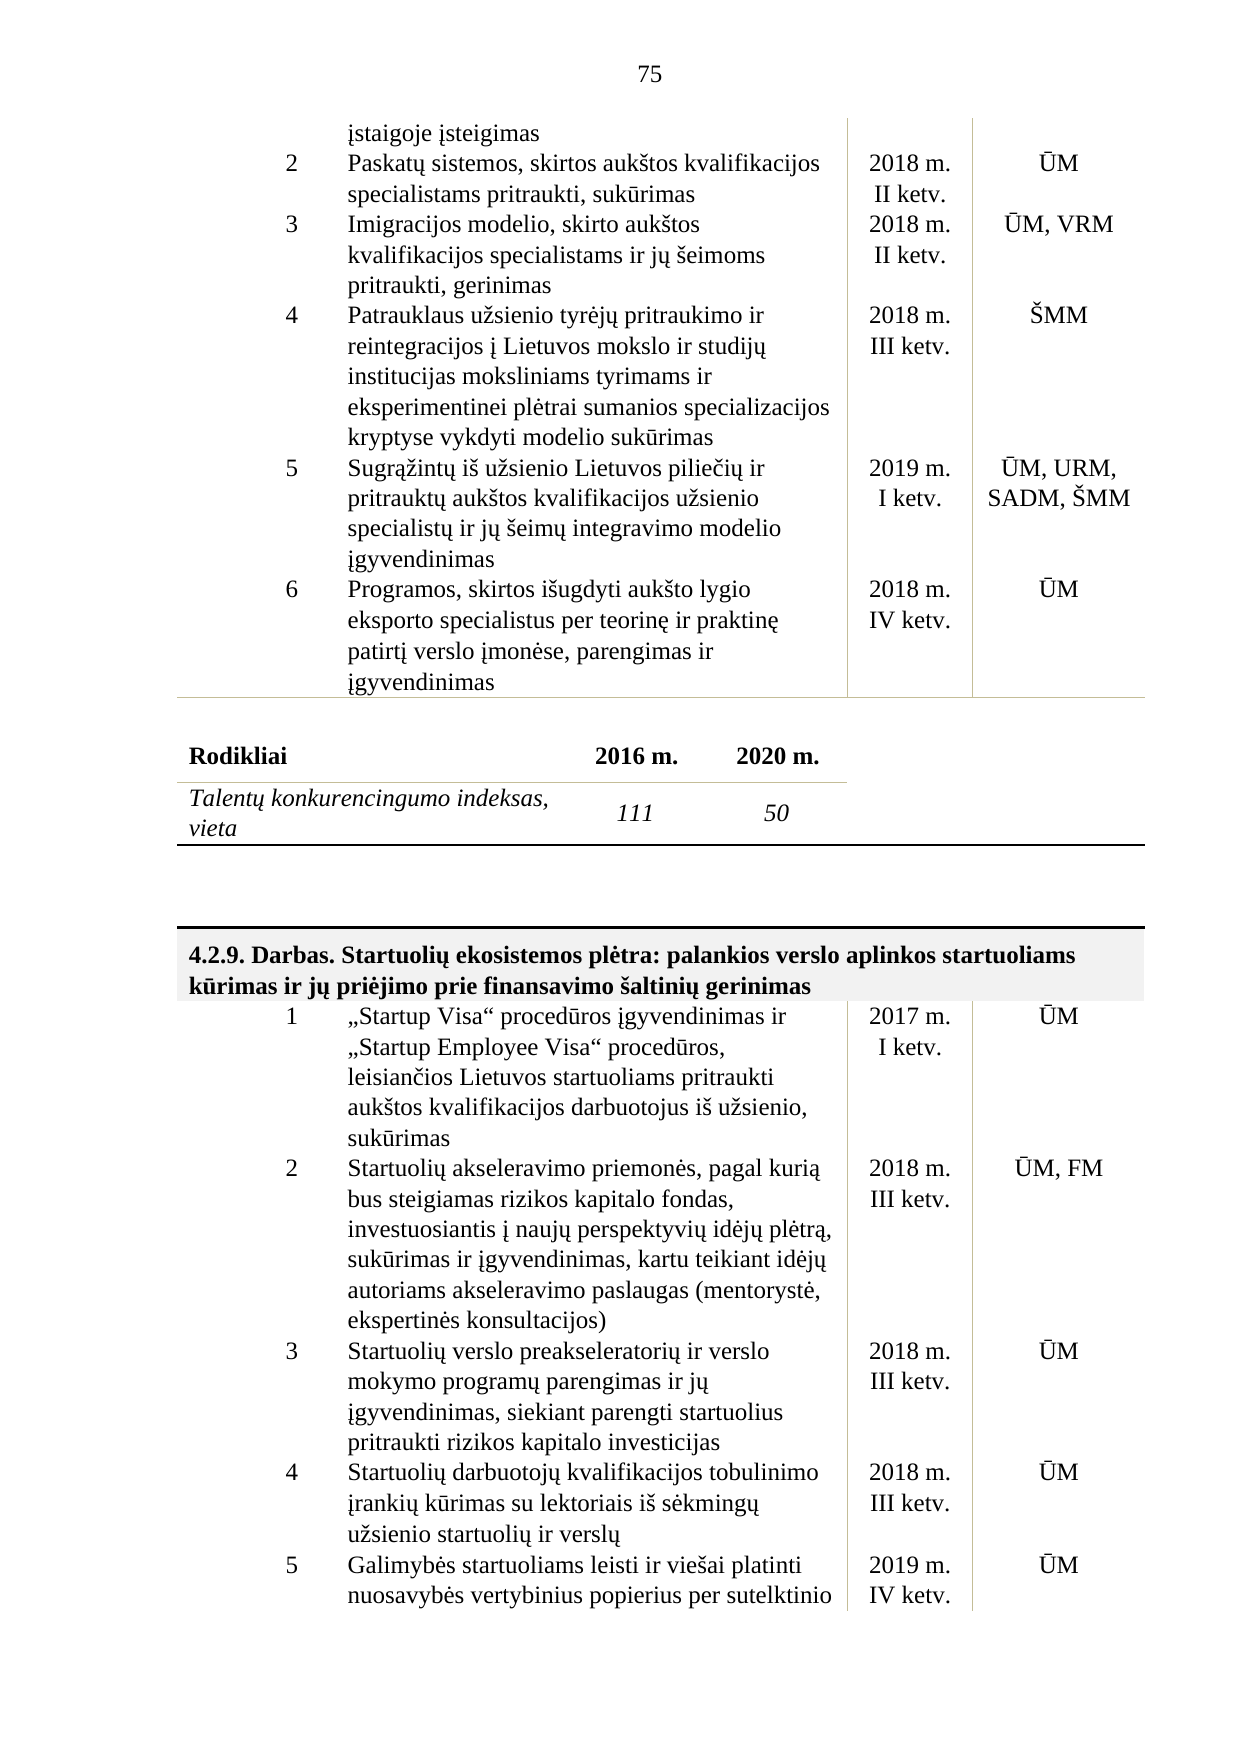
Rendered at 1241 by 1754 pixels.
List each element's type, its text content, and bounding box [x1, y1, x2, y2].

table_cell ŪM, VRM [973, 209, 1144, 301]
table_cell ŪM [973, 1550, 1144, 1611]
table_cell 2018 m. III ketv. [848, 1153, 972, 1336]
table_cell [247, 698, 336, 730]
table_cell [177, 574, 247, 697]
table_cell 50 [708, 783, 847, 844]
table_cell [847, 730, 973, 782]
table_cell Galimybės startuoliams leisti ir viešai platinti nuosavybės vertybinius popierius per sutelktinio [336, 1550, 847, 1611]
table_cell [177, 149, 247, 209]
table_cell [708, 846, 847, 896]
table_cell [973, 118, 1144, 148]
table_cell [177, 1336, 247, 1457]
table_cell [847, 782, 973, 844]
table_cell 2019 m. I ketv. [848, 453, 972, 574]
table_cell Programos, skirtos išugdyti aukšto lygio eksporto specialistus per teorinę ir praktinę patirtį verslo įmonėse, parengimas ir įgyvendinimas [336, 574, 847, 697]
table_cell Startuolių akseleravimo priemonės, pagal kurią bus steigiamas rizikos kapitalo fondas, investuosiantis į naujų perspektyvių idėjų plėtrą, sukūrimas ir įgyvendinimas, kartu teikiant idėjų autoriams akseleravimo paslaugas (mentorystė, ekspertinės konsultacijos) [336, 1153, 847, 1336]
table_cell [565, 896, 708, 926]
table_cell 5 [247, 453, 336, 574]
table_cell ŠMM [973, 301, 1144, 453]
table_cell 2018 m. II ketv. [848, 209, 972, 301]
table_cell [177, 846, 564, 896]
table_cell [973, 896, 1144, 926]
table_cell 5 [247, 1550, 336, 1611]
table_cell [848, 118, 972, 148]
table_cell Sugrąžintų iš užsienio Lietuvos piliečių ir pritrauktų aukštos kvalifikacijos užsienio specialistų ir jų šeimų integravimo modelio įgyvendinimas [336, 453, 847, 574]
table_cell [177, 453, 247, 574]
table_cell ŪM [973, 149, 1144, 209]
table_cell 111 [565, 783, 708, 844]
table_cell [847, 846, 973, 896]
table_cell 2016 m. [565, 730, 708, 782]
table_cell [177, 301, 247, 453]
table_cell ŪM [973, 1336, 1144, 1457]
table_cell [336, 896, 527, 926]
table_cell 2020 m. [708, 730, 847, 782]
table_cell 3 [247, 1336, 336, 1457]
table_cell [847, 698, 973, 730]
table_cell 2019 m. IV ketv. [848, 1550, 972, 1611]
table_cell 6 [247, 574, 336, 697]
table_cell [527, 896, 564, 926]
table_cell [177, 698, 247, 730]
table_cell [708, 698, 847, 730]
table_cell 2018 m. III ketv. [848, 301, 972, 453]
table_cell Talentų konkurencingumo indeksas, vieta [177, 783, 564, 844]
table_cell [177, 118, 247, 148]
table_cell [177, 896, 247, 926]
table_cell [708, 896, 847, 926]
table_cell [973, 846, 1144, 896]
table_cell [177, 1001, 247, 1153]
table_cell [247, 896, 336, 926]
table_cell [973, 730, 1144, 782]
table_cell [336, 698, 527, 730]
table_cell [973, 698, 1144, 730]
table_cell 4 [247, 1458, 336, 1550]
table_cell [847, 896, 973, 926]
table_cell Imigracijos modelio, skirto aukštos kvalifikacijos specialistams ir jų šeimoms pritraukti, gerinimas [336, 209, 847, 301]
table_cell 1 [247, 1001, 336, 1153]
table_cell [565, 698, 708, 730]
table_cell ŪM [973, 574, 1144, 697]
table_cell 2017 m. I ketv. [848, 1001, 972, 1153]
table_cell [177, 209, 247, 301]
table_cell Patrauklaus užsienio tyrėjų pritraukimo ir reintegracijos į Lietuvos mokslo ir studijų institucijas moksliniams tyrimams ir eksperimentinei plėtrai sumanios specializacijos kryptyse vykdyti modelio sukūrimas [336, 301, 847, 453]
table_cell [177, 1550, 247, 1611]
table_cell įstaigoje įsteigimas [336, 118, 847, 148]
table_cell [527, 698, 564, 730]
table_cell [177, 1153, 247, 1336]
table_cell 3 [247, 209, 336, 301]
table_cell [247, 118, 336, 148]
table_cell 2 [247, 1153, 336, 1336]
table_cell 2018 m. III ketv. [848, 1458, 972, 1550]
table_cell 4.2.9. Darbas. Startuolių ekosistemos plėtra: palankios verslo aplinkos startuoliams kūrimas ir jų priėjimo prie finansavimo šaltinių gerinimas [177, 929, 1144, 1001]
table_cell [973, 782, 1144, 844]
table_cell Paskatų sistemos, skirtos aukštos kvalifikacijos specialistams pritraukti, sukūrimas [336, 149, 847, 209]
table_cell 2018 m. II ketv. [848, 149, 972, 209]
table_cell 4 [247, 301, 336, 453]
table_cell 2 [247, 149, 336, 209]
table_cell Rodikliai [177, 730, 336, 782]
table_cell [565, 846, 708, 896]
table_cell Startuolių verslo preakseleratorių ir verslo mokymo programų parengimas ir jų įgyvendinimas, siekiant parengti startuolius pritraukti rizikos kapitalo investicijas [336, 1336, 847, 1457]
table_cell ŪM [973, 1458, 1144, 1550]
table_cell „Startup Visa“ procedūros įgyvendinimas ir „Startup Employee Visa“ procedūros, leisiančios Lietuvos startuoliams pritraukti aukštos kvalifikacijos darbuotojus iš užsienio, sukūrimas [336, 1001, 847, 1153]
table_cell 2018 m. IV ketv. [848, 574, 972, 697]
table_cell [527, 730, 564, 782]
table_cell ŪM [973, 1001, 1144, 1153]
table_cell Startuolių darbuotojų kvalifikacijos tobulinimo įrankių kūrimas su lektoriais iš sėkmingų užsienio startuolių ir verslų [336, 1458, 847, 1550]
table_cell ŪM, FM [973, 1153, 1144, 1336]
table_cell [177, 1458, 247, 1550]
table_cell [336, 730, 527, 782]
table_cell 2018 m. III ketv. [848, 1336, 972, 1457]
table_cell ŪM, URM, SADM, ŠMM [973, 453, 1144, 574]
